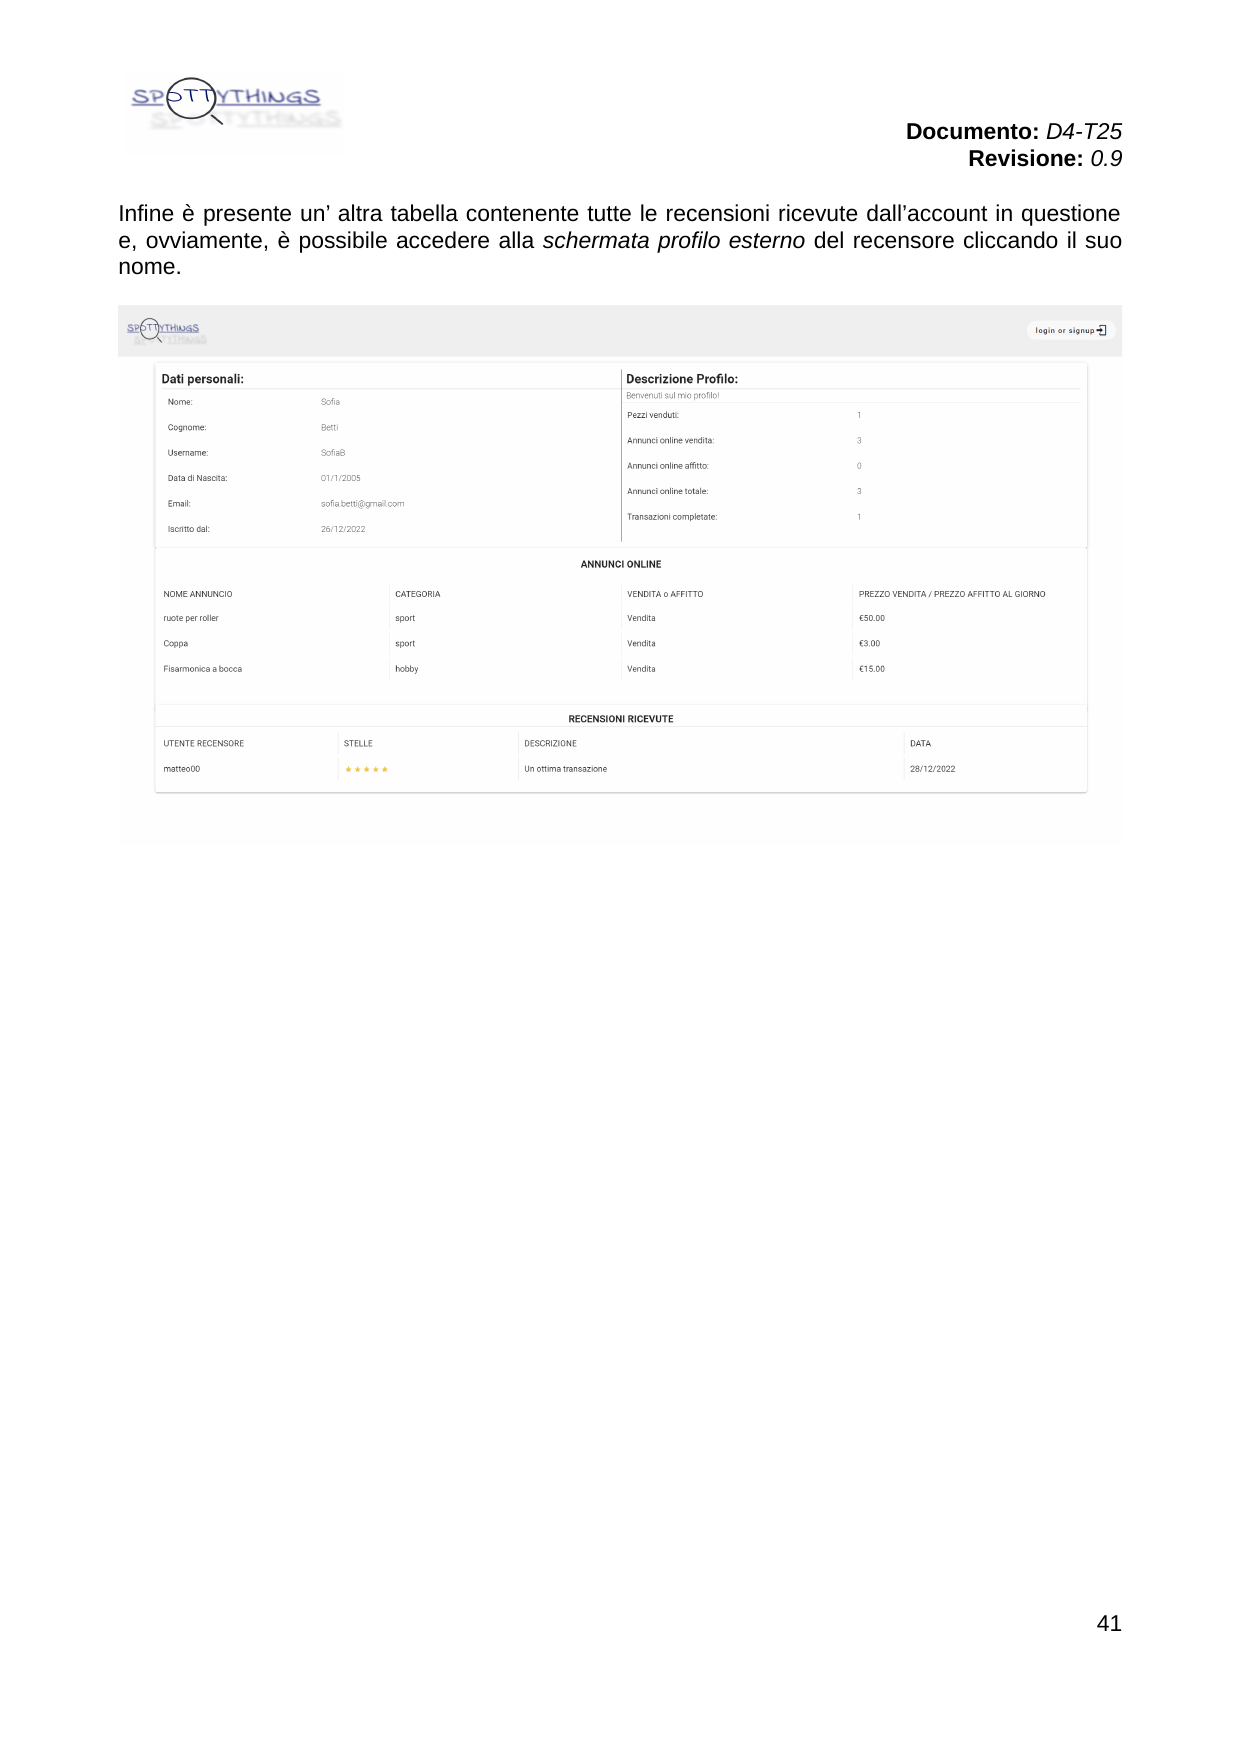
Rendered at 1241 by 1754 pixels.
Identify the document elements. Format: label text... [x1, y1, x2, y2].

picture [123, 73, 345, 156]
text Infine è presente un’ altra tabella contenente tutte le recensioni ricevute dall’account in questione e, ovviamente, è possibile accedere alla schermata profilo esterno del recensore cliccando il suo nome. [118, 200, 1122, 279]
picture [118, 305, 1123, 845]
